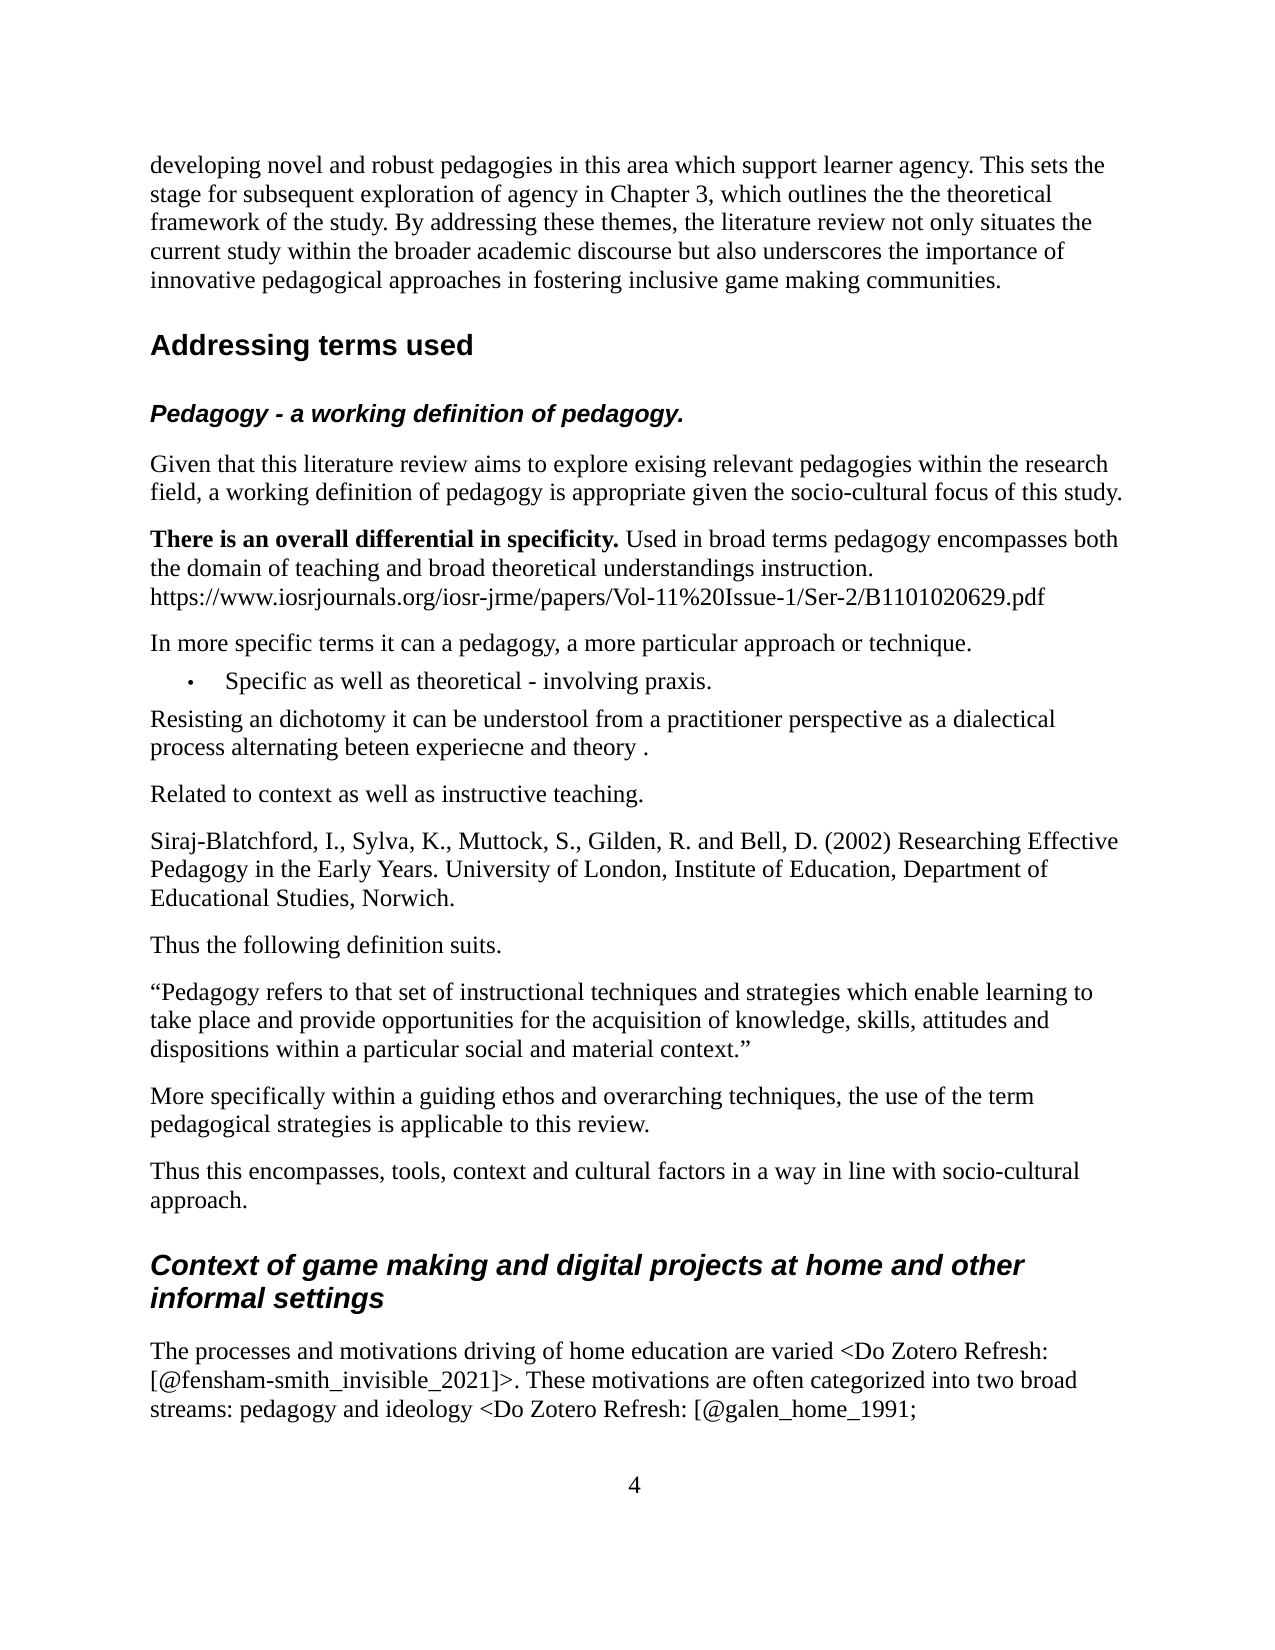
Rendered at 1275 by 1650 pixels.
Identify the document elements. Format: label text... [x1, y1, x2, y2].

text “Pedagogy refers to that set of instructional techniques and strategies which enable learning to take place and provide opportunities for the acquisition of knowledge, skills, attitudes and dispositions within a particular social and material context.” [150, 977, 1125, 1063]
text Resisting an dichotomy it can be understool from a practitioner perspective as a dialectical process alternating beteen experiecne and theory . [150, 704, 1125, 761]
subtitle Addressing terms used [150, 328, 1125, 361]
text Related to context as well as instructive teaching. [150, 779, 1125, 808]
text In more specific terms it can a pedagogy, a more particular approach or technique. [150, 628, 1125, 657]
subtitle Pedagogy - a working definition of pedagogy. [150, 399, 1125, 427]
subtitle Context of game making and digital projects at home and other informal settings [150, 1248, 1125, 1315]
text There is an overall differential in specificity. Used in broad terms pedagogy encompasses both the domain of teaching and broad theoretical understandings instruction. https://www.iosrjournals.org/iosr-jrme/papers/Vol-11%20Issue-1/Ser-2/B1101020629.pdf [150, 524, 1125, 610]
text More specifically within a guiding ethos and overarching techniques, the use of the term pedagogical strategies is applicable to this review. [150, 1081, 1125, 1138]
list Specific as well as theoretical - involving praxis. [187, 666, 1125, 695]
text developing novel and robust pedagogies in this area which support learner agency. This sets the stage for subsequent exploration of agency in Chapter 3, which outlines the the theoretical framework of the study. By addressing these themes, the literature review not only situates the current study within the broader academic discourse but also underscores the importance of innovative pedagogical approaches in fostering inclusive game making communities. [150, 150, 1125, 294]
text Thus the following definition suits. [150, 930, 1125, 959]
text Thus this encompasses, tools, context and cultural factors in a way in line with socio-cultural approach. [150, 1156, 1125, 1214]
text Siraj-Blatchford, I., Sylva, K., Muttock, S., Gilden, R. and Bell, D. (2002) Researching Effective Pedagogy in the Early Years. University of London, Institute of Education, Department of Educational Studies, Norwich. [150, 826, 1125, 912]
text Given that this literature review aims to explore exising relevant pedagogies within the research field, a working definition of pedagogy is appropriate given the socio-cultural focus of this study. [150, 449, 1125, 506]
text The processes and motivations driving of home education are varied <Do Zotero Refresh: [@fensham-smith_invisible_2021]>. These motivations are often categorized into two broad streams: pedagogy and ideology <Do Zotero Refresh: [@galen_home_1991; [150, 1336, 1125, 1422]
